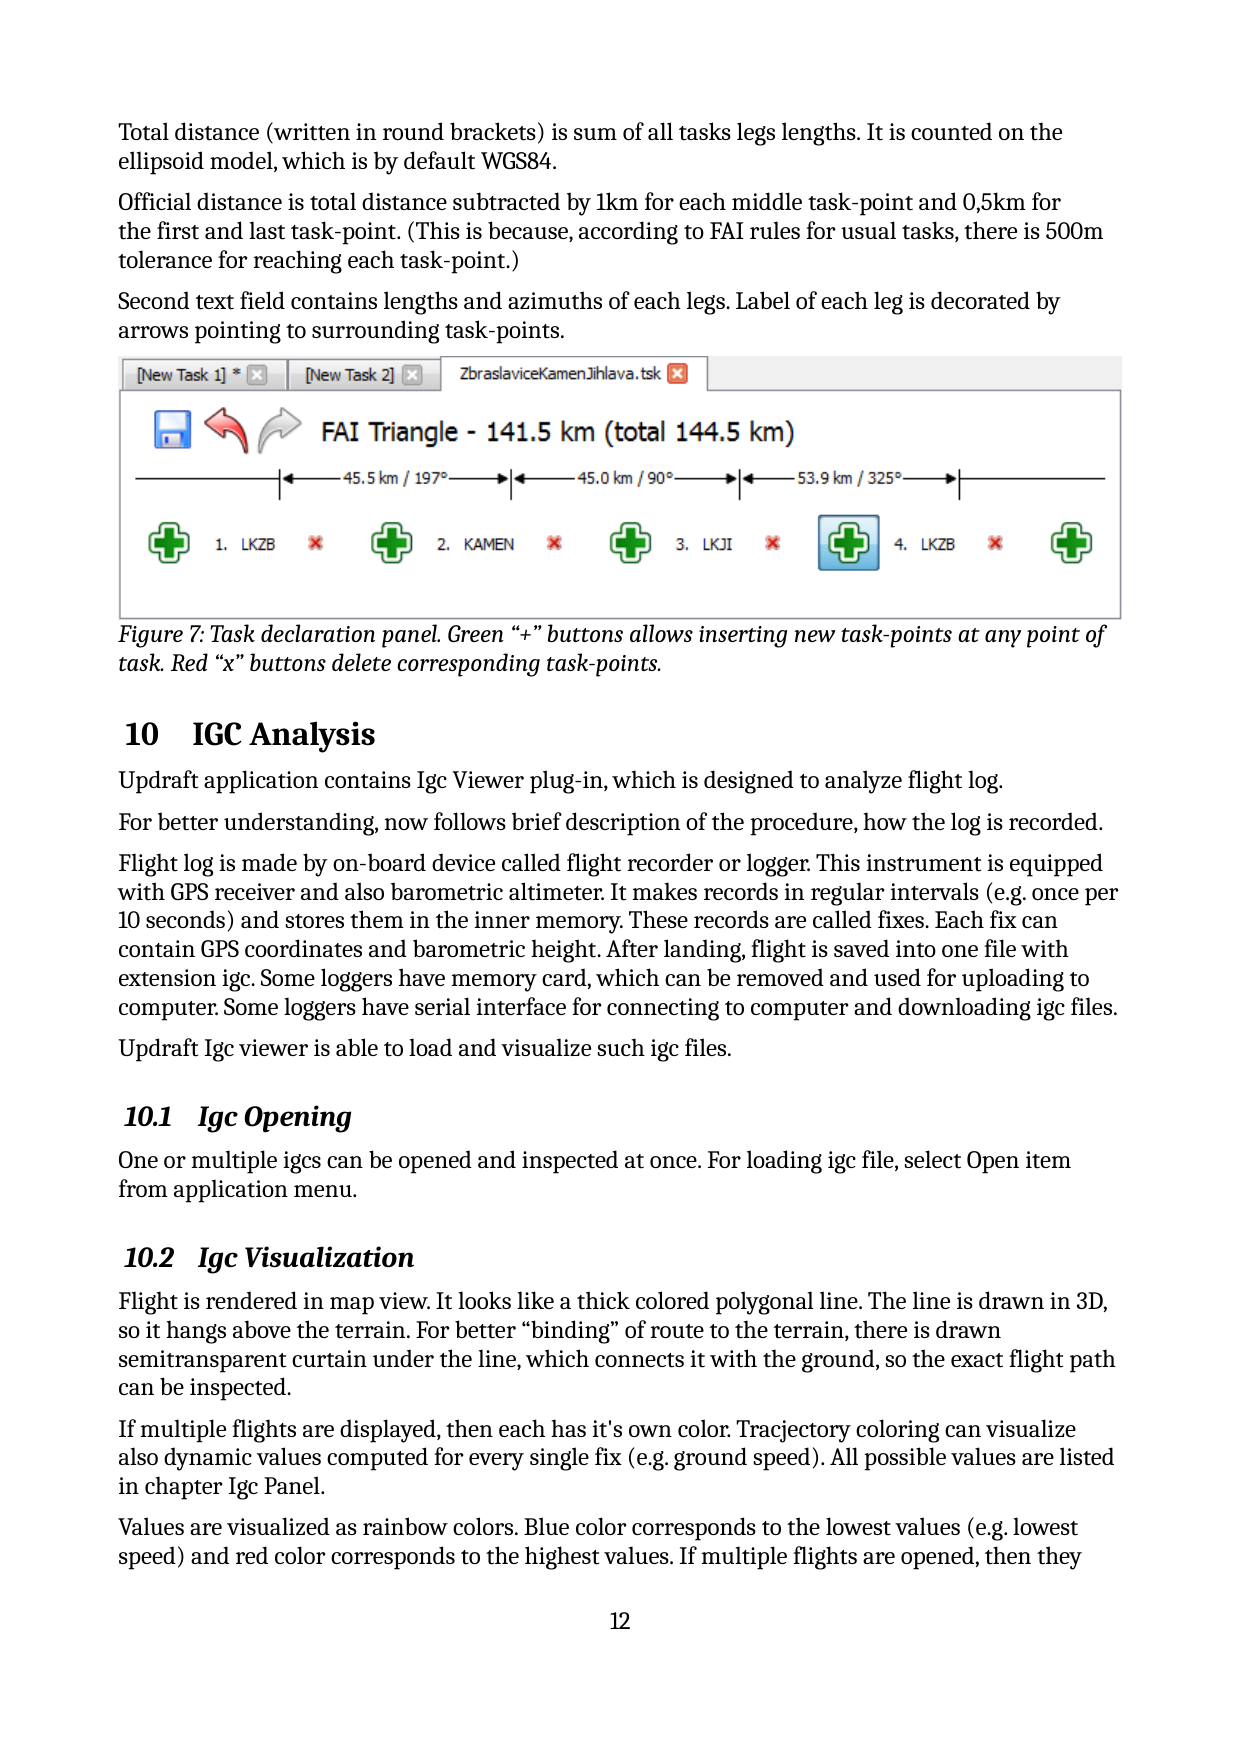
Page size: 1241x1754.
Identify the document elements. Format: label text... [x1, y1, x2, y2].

text Figure 7: Task declaration panel. Green “+” buttons allows inserting new task-points at any point of task. Red “x” buttons delete corresponding task-points. [118, 621, 1122, 678]
text Second text field contains lengths and azimuths of each legs. Label of each leg is decorated by arrows pointing to surrounding task-points. [118, 287, 1122, 344]
text Flight log is made by on-board device called flight recorder or logger. This instrument is equipped with GPS receiver and also barometric altimeter. It makes records in regular intervals (e.g. once per 10 seconds) and stores them in the inner memory. These records are called fixes. Each fix can contain GPS coordinates and barometric height. After landing, flight is saved into one file with extension igc. Some loggers have memory card, which can be removed and used for uploading to computer. Some loggers have serial interface for connecting to computer and downloading igc files. [118, 849, 1122, 1021]
text Updraft Igc viewer is able to load and visualize such igc files. [118, 1034, 1122, 1062]
picture [118, 356, 1123, 621]
text If multiple flights are displayed, then each has it's own color. Tracjectory coloring can visualize also dynamic values computed for every single fix (e.g. ground speed). All possible values are listed in chapter Igc Panel. [118, 1414, 1122, 1501]
text Total distance (written in round brackets) is sum of all tasks legs lengths. It is counted on the ellipsoid model, which is by default WGS84. [118, 118, 1122, 176]
subtitle Igc Opening [118, 1100, 1122, 1133]
text Flight is rendered in map view. It looks like a thick colored polygonal line. The line is drawn in 3D, so it hangs above the terrain. For better “binding” of route to the terrain, there is drawn semitransparent curtain under the line, which connects it with the ground, so the exact flight path can be inspected. [118, 1287, 1122, 1402]
text One or multiple igcs can be opened and inspected at once. For loading igc file, select Open item from application menu. [118, 1146, 1122, 1203]
text For better understanding, now follows brief description of the procedure, how the log is recorded. [118, 807, 1122, 836]
subtitle Igc Visualization [118, 1241, 1122, 1274]
text Updraft application contains Igc Viewer plug-in, which is designed to analyze flight log. [118, 766, 1122, 795]
text Values are visualized as rainbow colors. Blue color corresponds to the lowest values (e.g. lowest speed) and red color corresponds to the highest values. If multiple flights are opened, then they [118, 1513, 1122, 1571]
subtitle IGC Analysis [118, 715, 1122, 754]
text Official distance is total distance subtracted by 1km for each middle task-point and 0,5km for the first and last task-point. (This is because, according to FAI rules for usual tasks, there is 500m tolerance for reaching each task-point.) [118, 188, 1122, 274]
